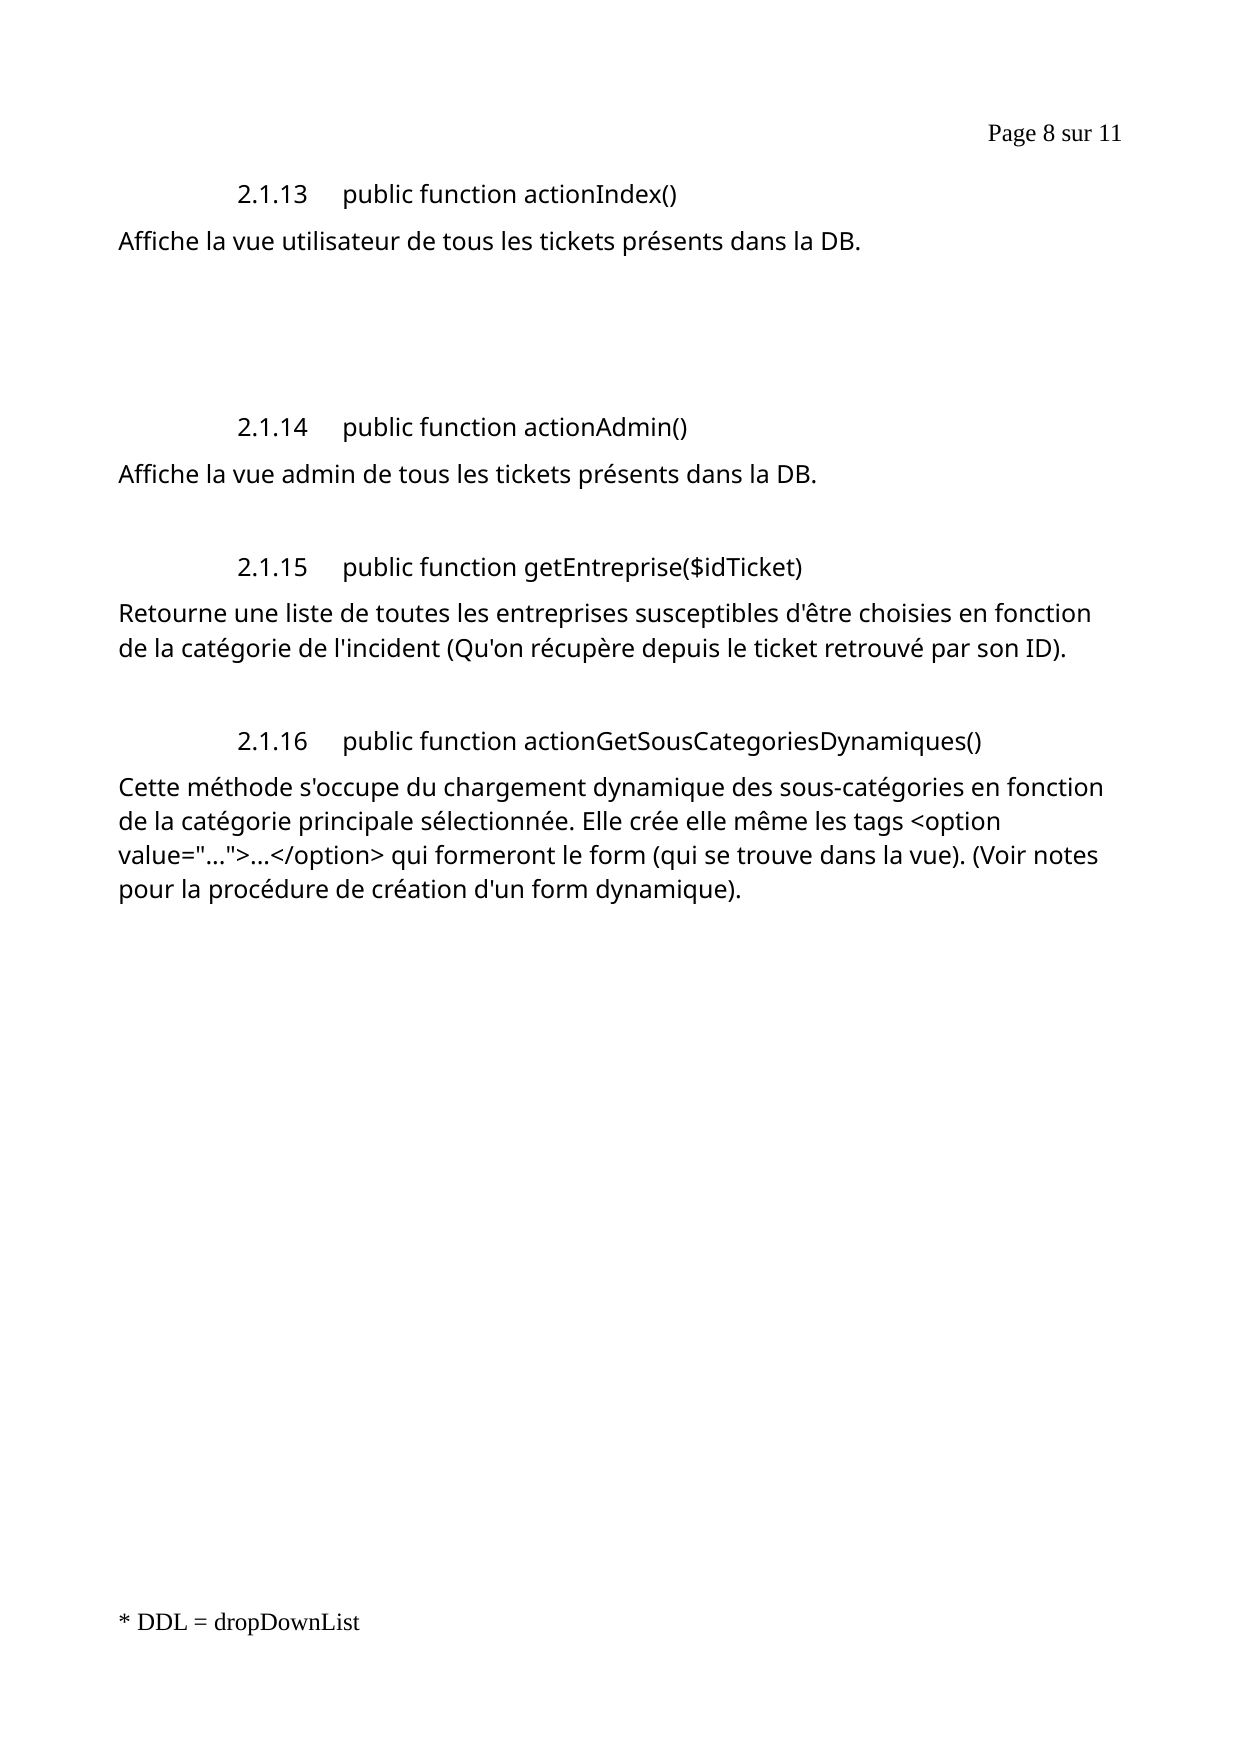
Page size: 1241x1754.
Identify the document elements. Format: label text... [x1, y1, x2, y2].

subtitle Affiche la vue admin de tous les tickets présents dans la DB. [118, 456, 1122, 491]
subtitle public function actionGetSousCategoriesDynamiques() [231, 723, 1122, 757]
subtitle public function actionAdmin() [231, 410, 1122, 444]
subtitle Affiche la vue utilisateur de tous les tickets présents dans la DB. [118, 224, 1122, 258]
subtitle public function actionIndex() [231, 177, 1122, 211]
subtitle public function getEntreprise($idTicket) [231, 549, 1122, 584]
subtitle Retourne une liste de toutes les entreprises susceptibles d'être choisies en fonction de la catégorie de l'incident (Qu'on récupère depuis le ticket retrouvé par son ID). [118, 596, 1122, 664]
subtitle Cette méthode s'occupe du chargement dynamique des sous-catégories en fonction de la catégorie principale sélectionnée. Elle crée elle même les tags <option value="...">...</option> qui formeront le form (qui se trouve dans la vue). (Voir notes pour la procédure de création d'un form dynamique). [118, 770, 1122, 906]
